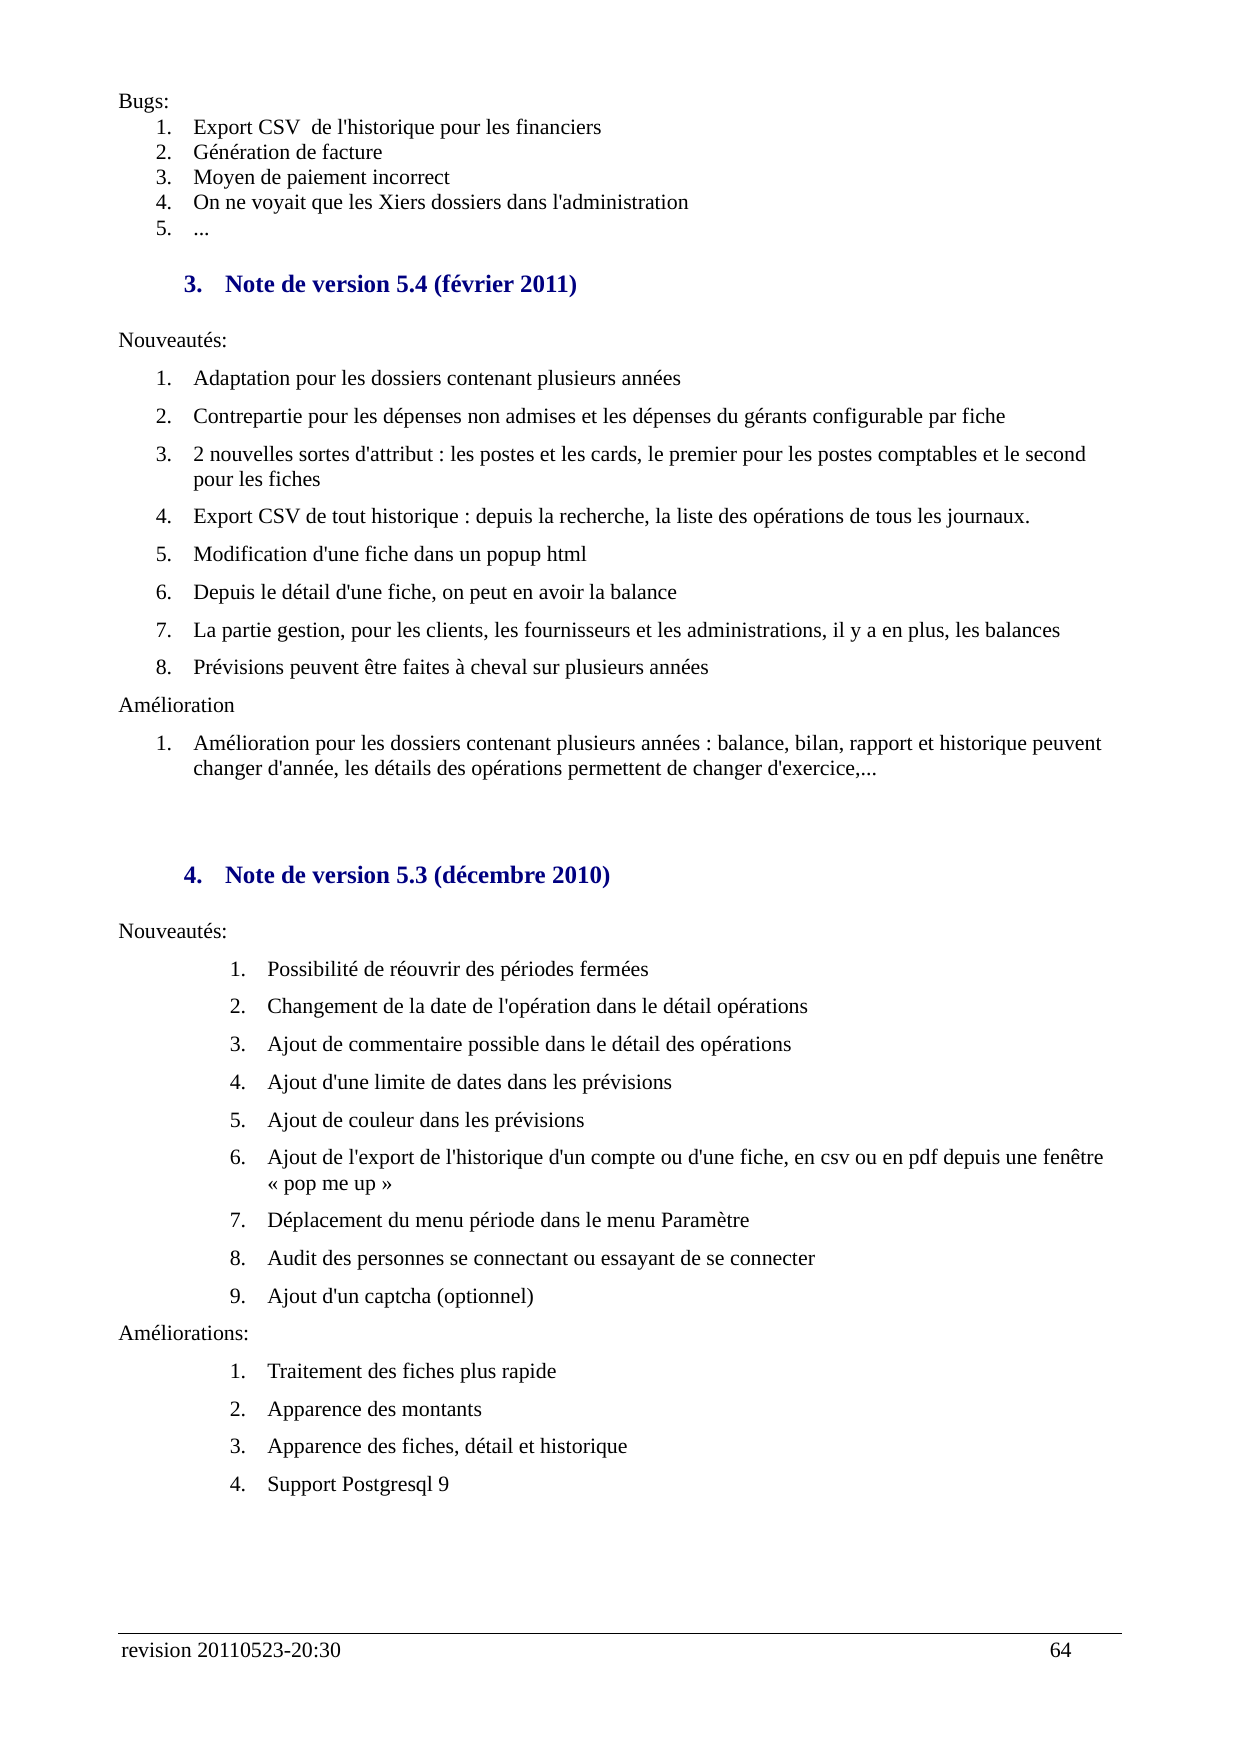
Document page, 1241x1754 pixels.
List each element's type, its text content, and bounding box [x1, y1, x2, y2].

list Ajout de commentaire possible dans le détail des opérations [229, 1031, 1122, 1056]
list La partie gestion, pour les clients, les fournisseurs et les administrations, il y a en plus, les balances [156, 617, 1122, 642]
list Possibilité de réouvrir des périodes fermées [229, 956, 1122, 981]
list Ajout de couleur dans les prévisions [229, 1107, 1122, 1132]
list Support Postgresql 9 [229, 1471, 1122, 1496]
list Déplacement du menu période dans le menu Paramètre [229, 1207, 1122, 1232]
list Ajout d'une limite de dates dans les prévisions [229, 1069, 1122, 1094]
list Ajout d'un captcha (optionnel) [229, 1283, 1122, 1308]
list Export CSV de tout historique : depuis la recherche, la liste des opérations de tous les journaux. [156, 503, 1122, 529]
list Moyen de paiement incorrect [156, 164, 1122, 189]
list Traitement des fiches plus rapide [229, 1358, 1122, 1383]
list ... [156, 214, 1122, 240]
list Contrepartie pour les dépenses non admises et les dépenses du gérants configurable par fiche [156, 403, 1122, 428]
list Audit des personnes se connectant ou essayant de se connecter [229, 1245, 1122, 1270]
list On ne voyait que les Xiers dossiers dans l'administration [156, 189, 1122, 214]
list Export CSV de l'historique pour les financiers [156, 114, 1122, 139]
text Améliorations: [118, 1320, 1122, 1346]
list Amélioration pour les dossiers contenant plusieurs années : balance, bilan, rapport et historique peuvent changer d'année, les détails des opérations permettent de changer d'exercice,... [156, 730, 1122, 780]
list Ajout de l'export de l'historique d'un compte ou d'une fiche, en csv ou en pdf depuis une fenêtre « pop me up » [229, 1144, 1122, 1195]
subtitle Note de version 5.4 (février 2011) [177, 269, 1122, 298]
subtitle Note de version 5.3 (décembre 2010) [177, 860, 1122, 889]
list Adaptation pour les dossiers contenant plusieurs années [156, 365, 1122, 390]
list Modification d'une fiche dans un popup html [156, 541, 1122, 566]
text Bugs: [118, 88, 1122, 114]
list 2 nouvelles sortes d'attribut : les postes et les cards, le premier pour les postes comptables et le second pour les fiches [156, 441, 1122, 491]
text Nouveautés: [118, 327, 1122, 353]
list Apparence des montants [229, 1396, 1122, 1421]
list Génération de facture [156, 139, 1122, 164]
text Amélioration [118, 692, 1122, 717]
list Prévisions peuvent être faites à cheval sur plusieurs années [156, 654, 1122, 679]
list Changement de la date de l'opération dans le détail opérations [229, 993, 1122, 1019]
text Nouveautés: [118, 918, 1122, 943]
list Apparence des fiches, détail et historique [229, 1433, 1122, 1459]
list Depuis le détail d'une fiche, on peut en avoir la balance [156, 579, 1122, 604]
